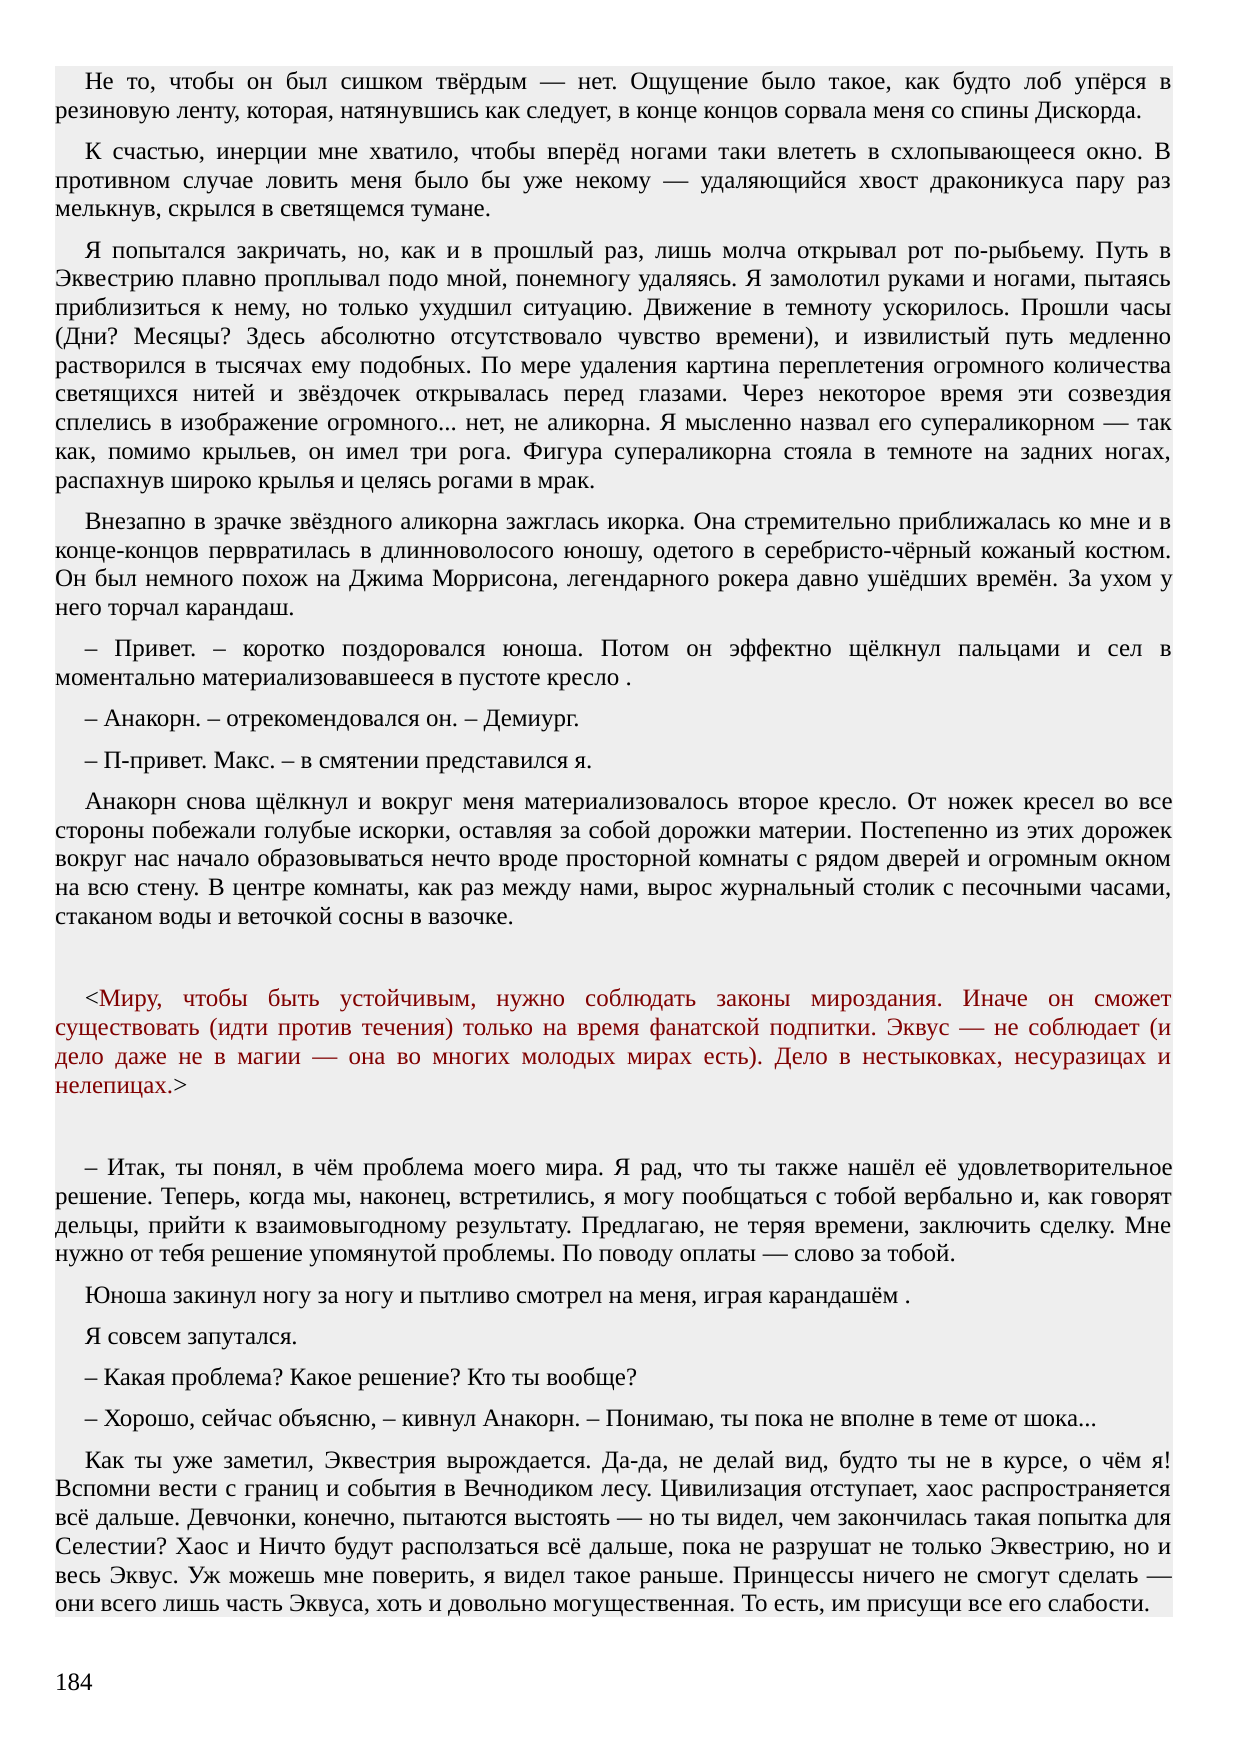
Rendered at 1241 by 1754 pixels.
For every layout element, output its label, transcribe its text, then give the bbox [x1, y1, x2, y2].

text Я попытался закричать, но, как и в прошлый раз, лишь молча открывал рот по-рыбьему. Путь в Эквестрию плавно проплывал подо мной, понемногу удаляясь. Я замолотил руками и ногами, пытаясь приблизиться к нему, но только ухудшил ситуацию. Движение в темноту ускорилось. Прошли часы (Дни? Месяцы? Здесь абсолютно отсутствовало чувство времени), и извилистый путь медленно растворился в тысячах ему подобных. По мере удаления картина переплетения огромного количества светящихся нитей и звёздочек открывалась перед глазами. Через некоторое время эти созвездия сплелись в изображение огромного... нет, не аликорна. Я мысленно назвал его супераликорном — так как, помимо крыльев, он имел три рога. Фигура супераликорна стояла в темноте на задних ногах, распахнув широко крылья и целясь рогами в мрак. [55, 235, 1173, 493]
text Я совсем запутался. [55, 1321, 1173, 1350]
text – Хорошо, сейчас объясню, – кивнул Анакорн. – Понимаю, ты пока не вполне в теме от шока... [55, 1403, 1173, 1432]
text – Итак, ты понял, в чём проблема моего мира. Я рад, что ты также нашёл её удовлетворительное решение. Теперь, когда мы, наконец, встретились, я могу пообщаться с тобой вербально и, как говорят дельцы, прийти к взаимовыгодному результату. Предлагаю, не теряя времени, заключить сделку. Мне нужно от тебя решение упомянутой проблемы. По поводу оплаты — слово за тобой. [55, 1152, 1173, 1267]
text – Анакорн. – отрекомендовался он. – Демиург. [55, 703, 1173, 732]
text Не то, чтобы он был сишком твёрдым — нет. Ощущение было такое, как будто лоб упёрся в резиновую ленту, которая, натянувшись как следует, в конце концов сорвала меня со спины Дискорда. [55, 66, 1173, 123]
text – Какая проблема? Какое решение? Кто ты вообще? [55, 1362, 1173, 1391]
text Внезапно в зрачке звёздного аликорна зажглась икорка. Она стремительно приближалась ко мне и в конце-концов первратилась в длинноволосого юношу, одетого в серебристо-чёрный кожаный костюм. Он был немного похож на Джима Моррисона, легендарного рокера давно ушёдших времён. За ухом у него торчал карандаш. [55, 506, 1173, 621]
text Как ты уже заметил, Эквестрия вырождается. Да-да, не делай вид, будто ты не в курсе, о чём я! Вспомни вести с границ и события в Вечнодиком лесу. Цивилизация отступает, хаос распространяется всё дальше. Девчонки, конечно, пытаются выстоять — но ты видел, чем закончилась такая попытка для Селестии? Хаос и Ничто будут расползаться всё дальше, пока не разрушат не только Эквестрию, но и весь Эквус. Уж можешь мне поверить, я видел такое раньше. Принцессы ничего не смогут сделать — они всего лишь часть Эквуса, хоть и довольно могущественная. То есть, им присущи все его слабости. [55, 1445, 1173, 1617]
text Юноша закинул ногу за ногу и пытливо смотрел на меня, играя карандашём . [55, 1280, 1173, 1308]
text – Привет. – коротко поздоровался юноша. Потом он эффектно щёлкнул пальцами и сел в моментально материализовавшееся в пустоте кресло . [55, 633, 1173, 691]
text К счастью, инерции мне хватило, чтобы вперёд ногами таки влететь в схлопывающееся окно. В противном случае ловить меня было бы уже некому — удаляющийся хвост драконикуса пару раз мелькнув, скрылся в светящемся тумане. [55, 136, 1173, 222]
text <Миру, чтобы быть устойчивым, нужно соблюдать законы мироздания. Иначе он сможет существовать (идти против течения) только на время фанатской подпитки. Эквус — не соблюдает (и дело даже не в магии — она во многих молодых мирах есть). Дело в нестыковках, несуразицах и нелепицах.> [55, 983, 1173, 1098]
text Анакорн снова щёлкнул и вокруг меня материализовалось второе кресло. От ножек кресел во все стороны побежали голубые искорки, оставляя за собой дорожки материи. Постепенно из этих дорожек вокруг нас начало образовываться нечто вроде просторной комнаты с рядом дверей и огромным окном на всю стену. В центре комнаты, как раз между нами, вырос журнальный столик с песочными часами, стаканом воды и веточкой сосны в вазочке. [55, 786, 1173, 930]
text – П-привет. Макс. – в смятении представился я. [55, 745, 1173, 773]
